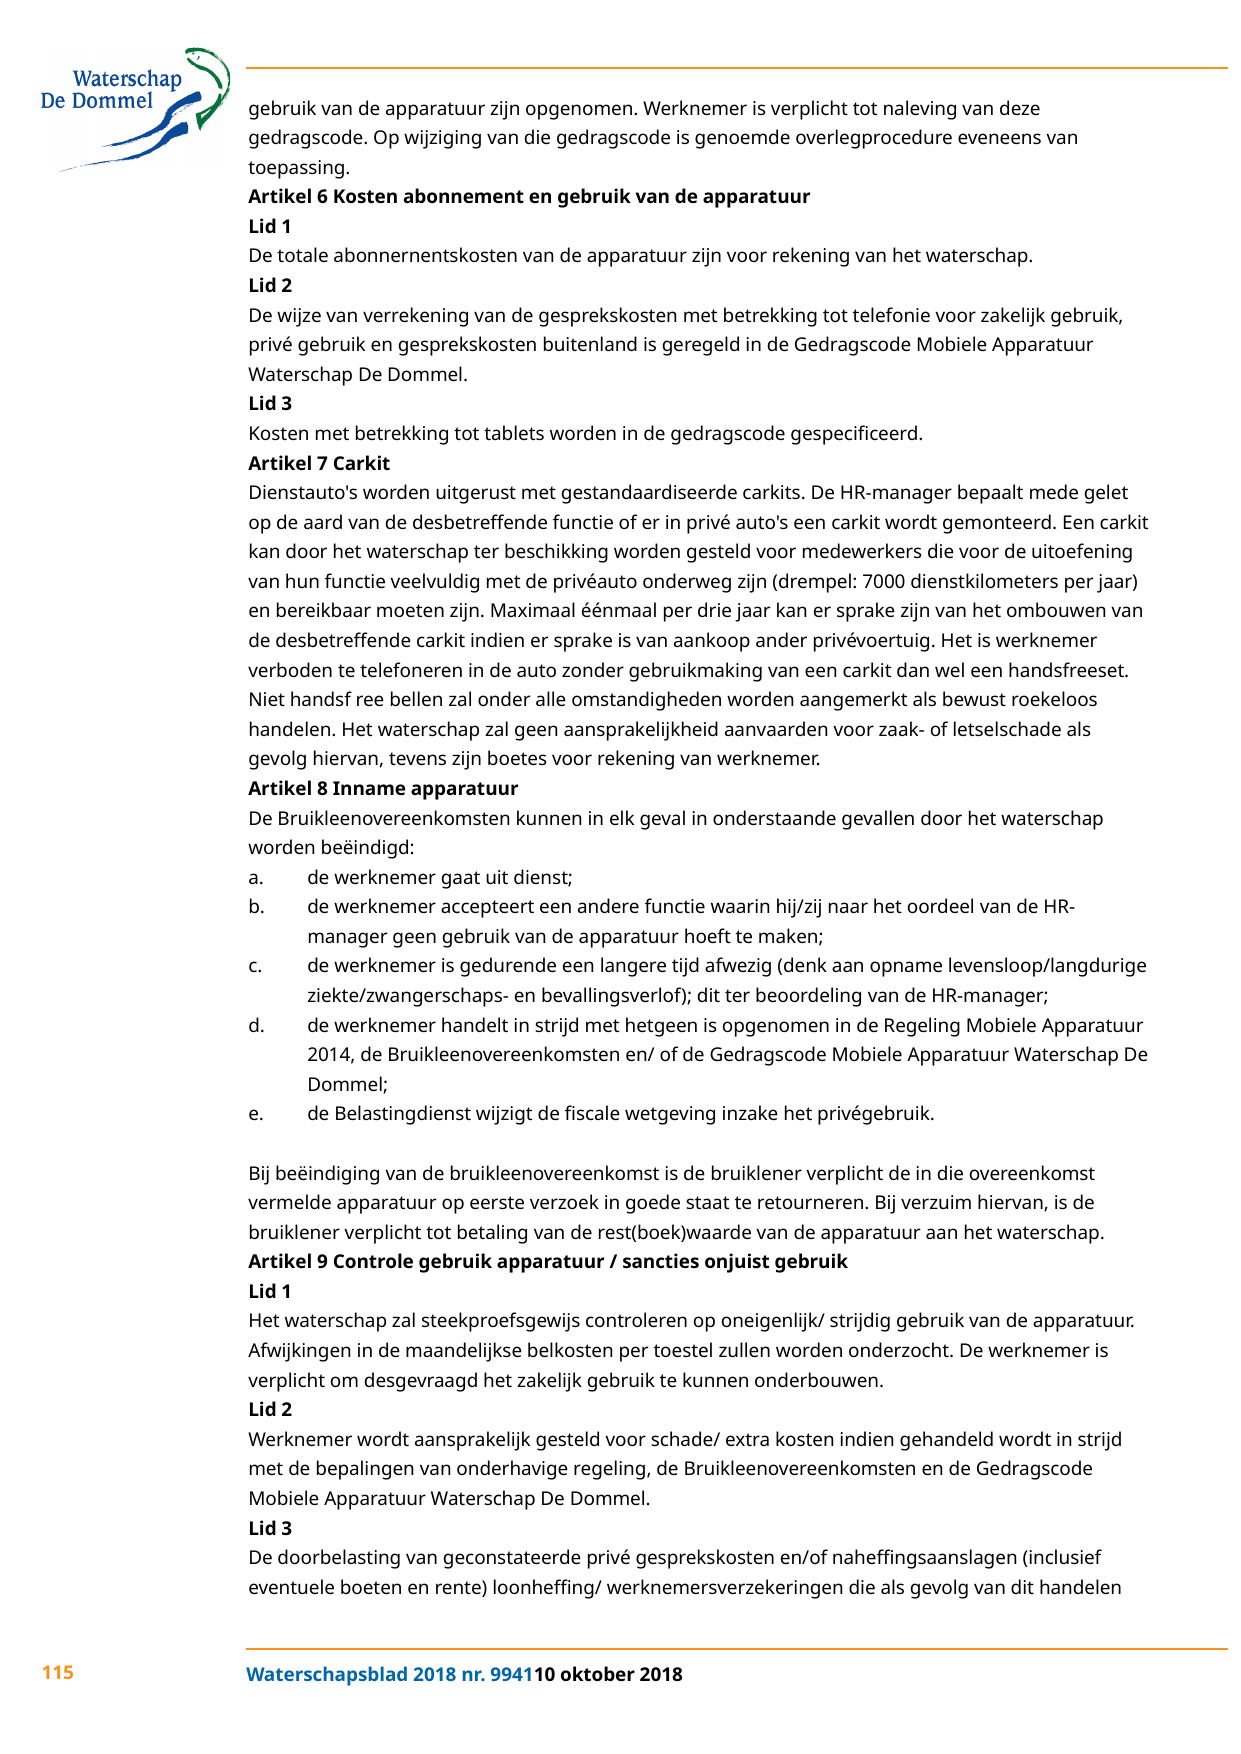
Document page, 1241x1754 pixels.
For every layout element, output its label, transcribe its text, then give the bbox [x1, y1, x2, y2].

text Lid 2 [248, 1396, 1152, 1422]
text Artikel 8 Inname apparatuur [248, 775, 1152, 801]
text Het waterschap zal steekproefsgewijs controleren op oneigenlijk/ strijdig gebruik van de apparatuur. Afwijkingen in de maandelijkse belkosten per toestel zullen worden onderzocht. De werknemer is verplicht om desgevraagd het zakelijk gebruik te kunnen onderbouwen. [248, 1308, 1152, 1393]
list de werknemer is gedurende een langere tijd afwezig (denk aan opname levensloop/langdurige ziekte/zwangerschaps- en bevallingsverlof); dit ter beoordeling van de HR-manager; [248, 953, 1152, 1008]
text gebruik van de apparatuur zijn opgenomen. Werknemer is verplicht tot naleving van deze gedragscode. Op wijziging van die gedragscode is genoemde overlegprocedure eveneens van toepassing. [248, 95, 1152, 180]
text Lid 3 [248, 1515, 1152, 1541]
text Artikel 7 Carkit [248, 450, 1152, 476]
picture [41, 47, 231, 172]
list de werknemer handelt in strijd met hetgeen is opgenomen in de Regeling Mobiele Apparatuur 2014, de Bruikleenovereenkomsten en/ of de Gedragscode Mobiele Apparatuur Waterschap De Dommel; [248, 1012, 1152, 1097]
text Lid 3 [248, 391, 1152, 416]
text Bij beëindiging van de bruikleenovereenkomst is de bruiklener verplicht de in die overeenkomst vermelde apparatuur op eerste verzoek in goede staat te retourneren. Bij verzuim hiervan, is de bruiklener verplicht tot betaling van de rest(boek)waarde van de apparatuur aan het waterschap. [248, 1160, 1152, 1245]
text Artikel 6 Kosten abonnement en gebruik van de apparatuur [248, 183, 1152, 209]
text De wijze van verrekening van de gesprekskosten met betrekking tot telefonie voor zakelijk gebruik, privé gebruik en gesprekskosten buitenland is geregeld in de Gedragscode Mobiele Apparatuur Waterschap De Dommel. [248, 302, 1152, 387]
list de Belastingdienst wijzigt de fiscale wetgeving inzake het privégebruik. [248, 1101, 1152, 1126]
text De totale abonnernentskosten van de apparatuur zijn voor rekening van het waterschap. [248, 243, 1152, 268]
text Dienstauto's worden uitgerust met gestandaardiseerde carkits. De HR-manager bepaalt mede gelet op de aard van de desbetreffende functie of er in privé auto's een carkit wordt gemonteerd. Een carkit kan door het waterschap ter beschikking worden gesteld voor medewerkers die voor de uitoefening van hun functie veelvuldig met de privéauto onderweg zijn (drempel: 7000 dienstkilometers per jaar) en bereikbaar moeten zijn. Maximaal éénmaal per drie jaar kan er sprake zijn van het ombouwen van de desbetreffende carkit indien er sprake is van aankoop ander privévoertuig. Het is werknemer verboden te telefoneren in de auto zonder gebruikmaking van een carkit dan wel een handsfreeset. Niet handsf ree bellen zal onder alle omstandigheden worden aangemerkt als bewust roekeloos handelen. Het waterschap zal geen aansprakelijkheid aanvaarden voor zaak- of letselschade als gevolg hiervan, tevens zijn boetes voor rekening van werknemer. [248, 479, 1152, 771]
text Kosten met betrekking tot tablets worden in de gedragscode gespecificeerd. [248, 420, 1152, 446]
text Werknemer wordt aansprakelijk gesteld voor schade/ extra kosten indien gehandeld wordt in strijd met de bepalingen van onderhavige regeling, de Bruikleenovereenkomsten en de Gedragscode Mobiele Apparatuur Waterschap De Dommel. [248, 1426, 1152, 1511]
list de werknemer accepteert een andere functie waarin hij/zij naar het oordeel van de HR-manager geen gebruik van de apparatuur hoeft te maken; [248, 893, 1152, 949]
list de werknemer gaat uit dienst; [248, 864, 1152, 890]
text De Bruikleenovereenkomsten kunnen in elk geval in onderstaande gevallen door het waterschap worden beëindigd: [248, 805, 1152, 860]
text De doorbelasting van geconstateerde privé gesprekskosten en/of naheffingsaanslagen (inclusief eventuele boeten en rente) loonheffing/ werknemersverzekeringen die als gevolg van dit handelen [248, 1544, 1152, 1600]
text Lid 1 [248, 213, 1152, 239]
text Lid 2 [248, 272, 1152, 298]
text Lid 1 [248, 1278, 1152, 1304]
text Artikel 9 Controle gebruik apparatuur / sancties onjuist gebruik [248, 1248, 1152, 1274]
